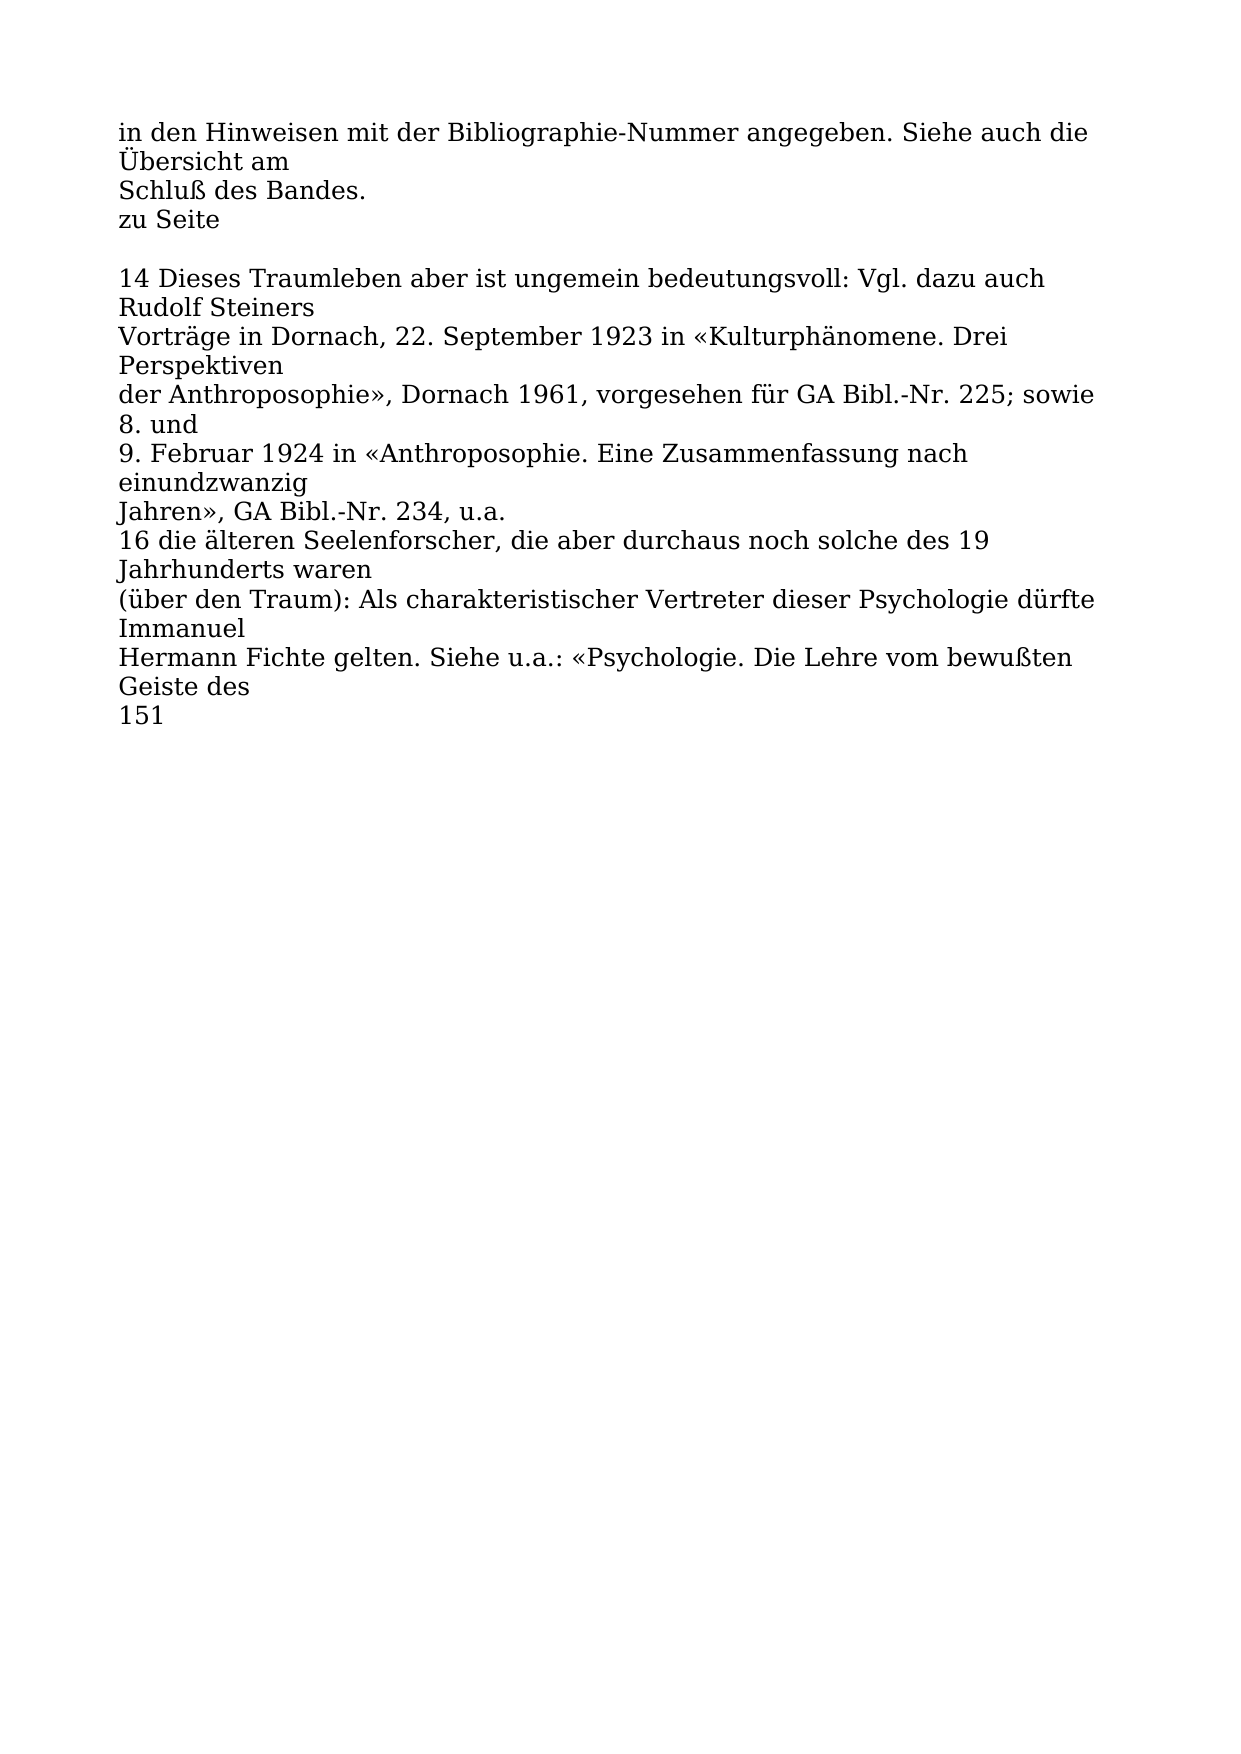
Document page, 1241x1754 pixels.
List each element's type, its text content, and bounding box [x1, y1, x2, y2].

text 16 die älteren Seelenforscher, die aber durchaus noch solche des 19 Jahrhunderts waren [118, 526, 1122, 585]
text Hermann Fichte gelten. Siehe u.a.: «Psychologie. Die Lehre vom bewußten Geiste des [118, 643, 1122, 701]
text in den Hinweisen mit der Bibliographie-Nummer angegeben. Siehe auch die Übersicht am [118, 118, 1122, 176]
text (über den Traum): Als charakteristischer Vertreter dieser Psychologie dürfte Immanuel [118, 585, 1122, 643]
text Schluß des Bandes. [118, 176, 1122, 206]
text Vorträge in Dornach, 22. September 1923 in «Kulturphänomene. Drei Perspektiven [118, 322, 1122, 381]
text 14 Dieses Traumleben aber ist ungemein bedeutungsvoll: Vgl. dazu auch Rudolf Steiners [118, 264, 1122, 322]
text 151 [118, 701, 1122, 731]
text zu Seite [118, 206, 1122, 235]
text der Anthroposophie», Dornach 1961, vorgesehen für GA Bibl.-Nr. 225; sowie 8. und [118, 381, 1122, 439]
text Jahren», GA Bibl.-Nr. 234, u.a. [118, 497, 1122, 526]
text 9. Februar 1924 in «Anthroposophie. Eine Zusammenfassung nach einundzwanzig [118, 439, 1122, 497]
